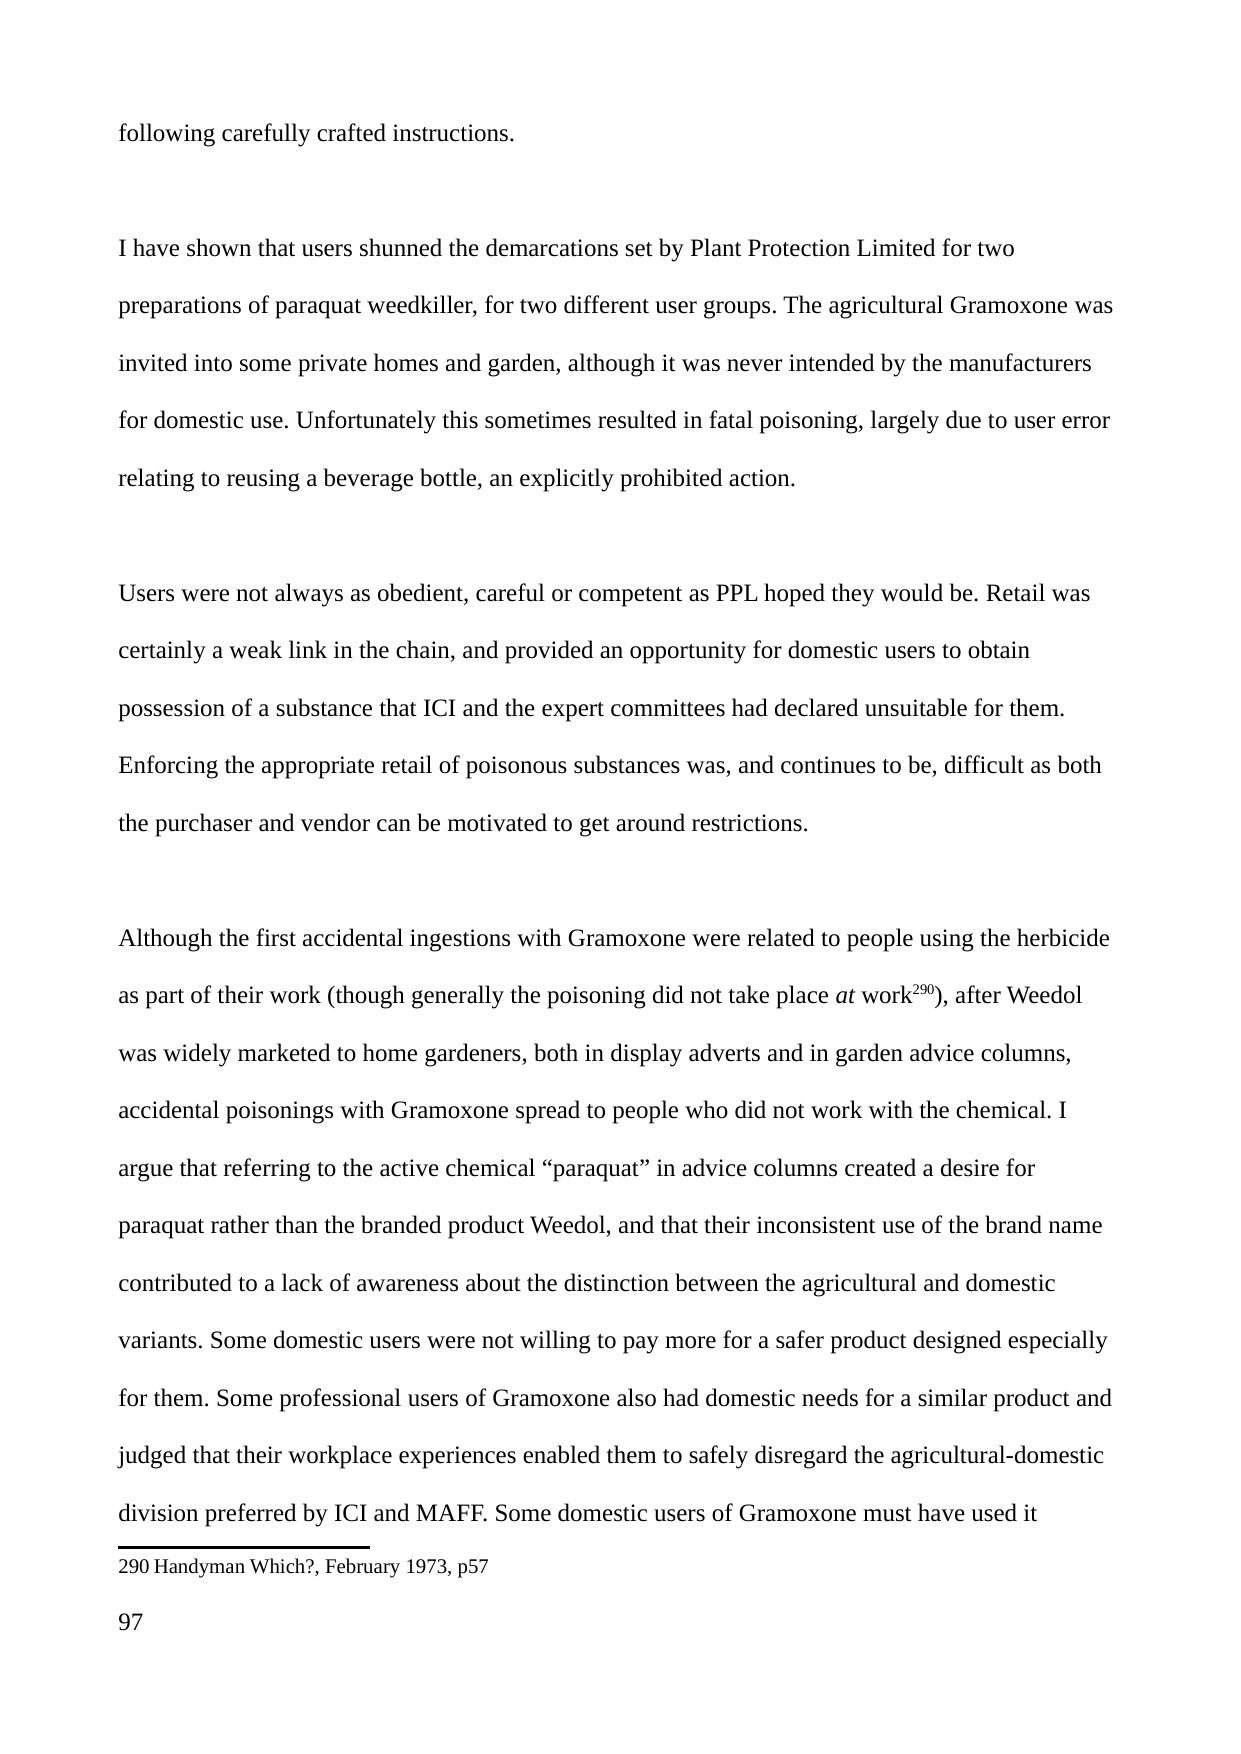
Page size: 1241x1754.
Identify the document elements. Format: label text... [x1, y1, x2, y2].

text Users were not always as obedient, careful or competent as PPL hoped they would be. Retail was certainly a weak link in the chain, and provided an opportunity for domestic users to obtain possession of a substance that ICI and the expert committees had declared unsuitable for them. Enforcing the appropriate retail of poisonous substances was, and continues to be, difficult as both the purchaser and vendor can be motivated to get around restrictions. [118, 578, 1122, 837]
text Although the first accidental ingestions with Gramoxone were related to people using the herbicide as part of their work (though generally the poisoning did not take place at work), after Weedol was widely marketed to home gardeners, both in display adverts and in garden advice columns, accidental poisonings with Gramoxone spread to people who did not work with the chemical. I argue that referring to the active chemical “paraquat” in advice columns created a desire for paraquat rather than the branded product Weedol, and that their inconsistent use of the brand name contributed to a lack of awareness about the distinction between the agricultural and domestic variants. Some domestic users were not willing to pay more for a safer product designed especially for them. Some professional users of Gramoxone also had domestic needs for a similar product and judged that their workplace experiences enabled them to safely disregard the agricultural-domestic division preferred by ICI and MAFF. Some domestic users of Gramoxone must have used it [118, 923, 1122, 1527]
text Handyman Which?, February 1973, p57 [118, 1553, 1122, 1578]
text I have shown that users shunned the demarcations set by Plant Protection Limited for two preparations of paraquat weedkiller, for two different user groups. The agricultural Gramoxone was invited into some private homes and garden, although it was never intended by the manufacturers for domestic use. Unfortunately this sometimes resulted in fatal poisoning, largely due to user error relating to reusing a beverage bottle, an explicitly prohibited action. [118, 233, 1122, 492]
text following carefully crafted instructions. [118, 118, 1122, 147]
